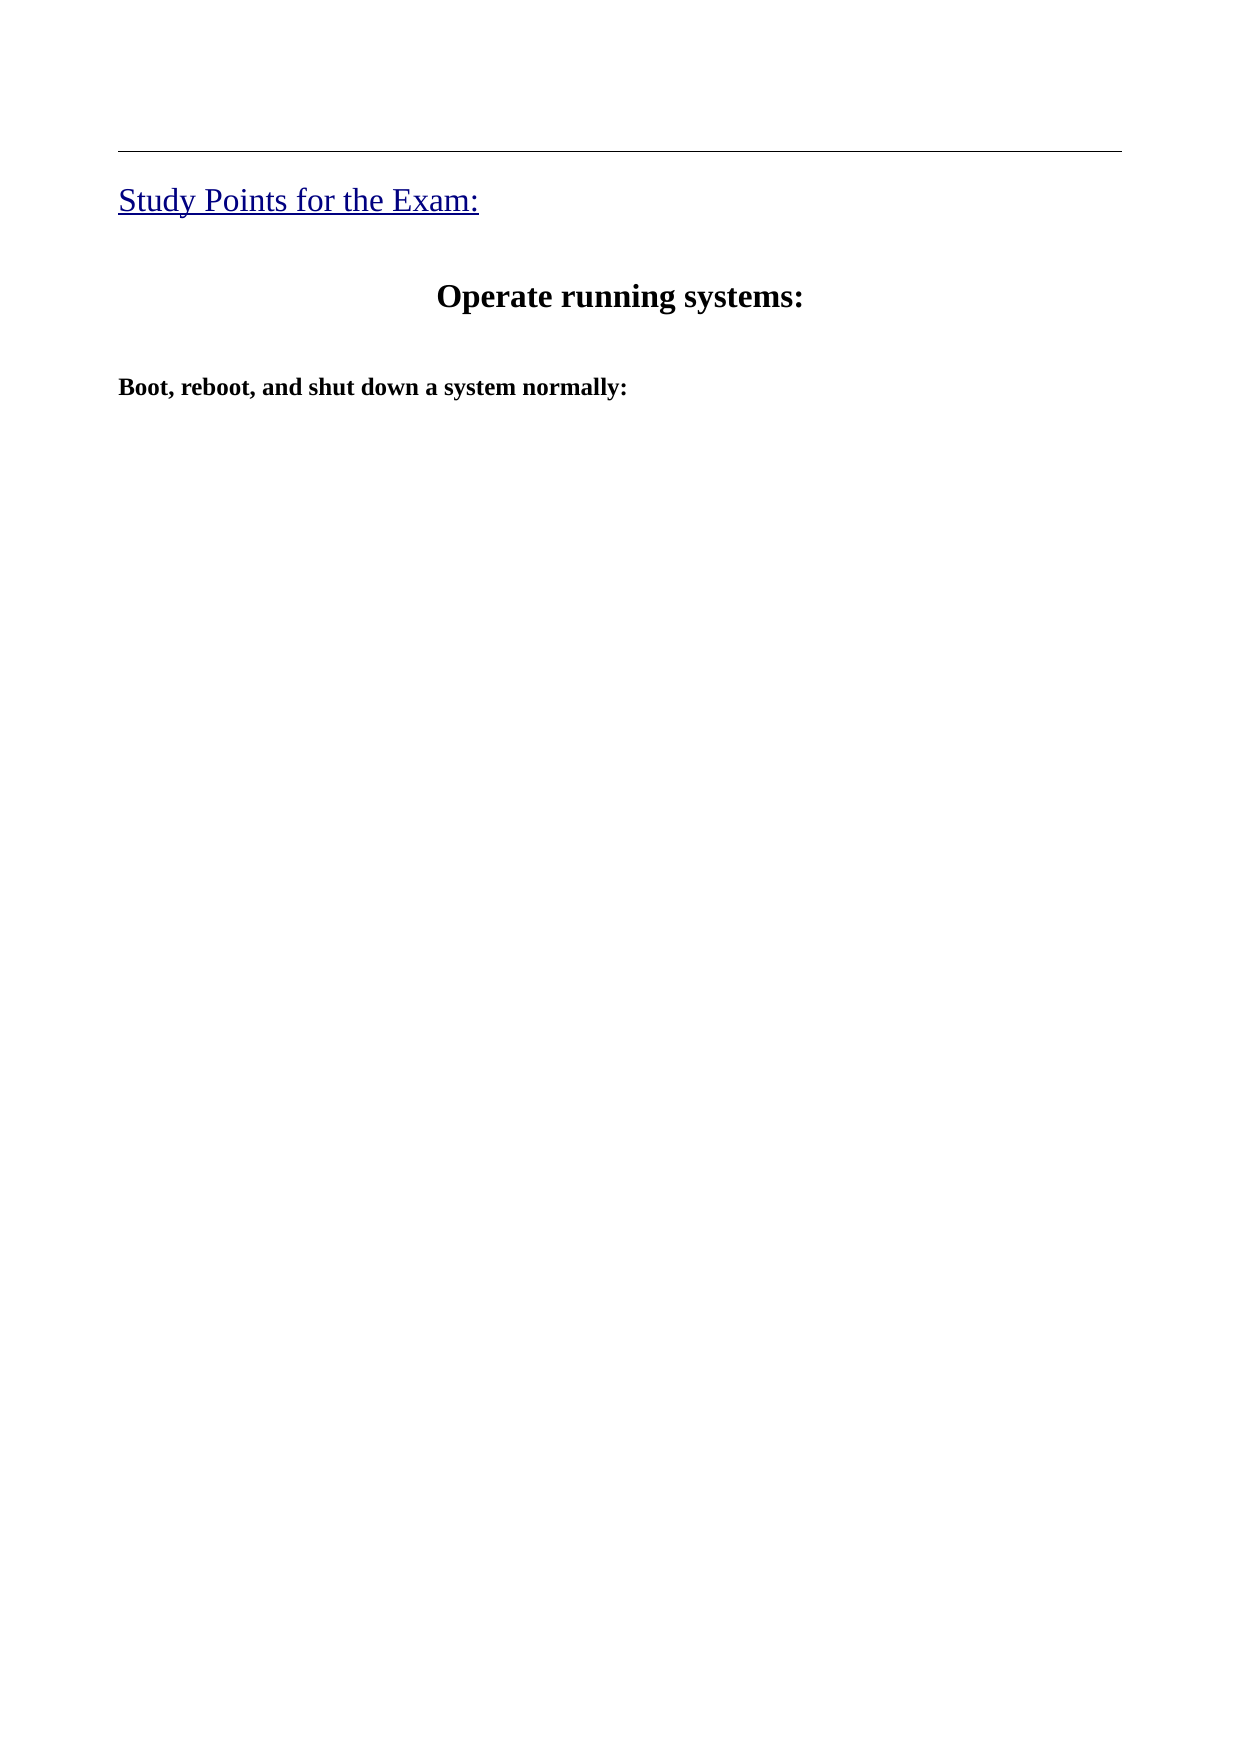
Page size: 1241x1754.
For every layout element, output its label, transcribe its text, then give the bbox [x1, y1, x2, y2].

text Study Points for the Exam: [118, 180, 1122, 218]
text Boot, reboot, and shut down a system normally: [118, 372, 1122, 401]
text Operate running systems: [118, 276, 1122, 314]
